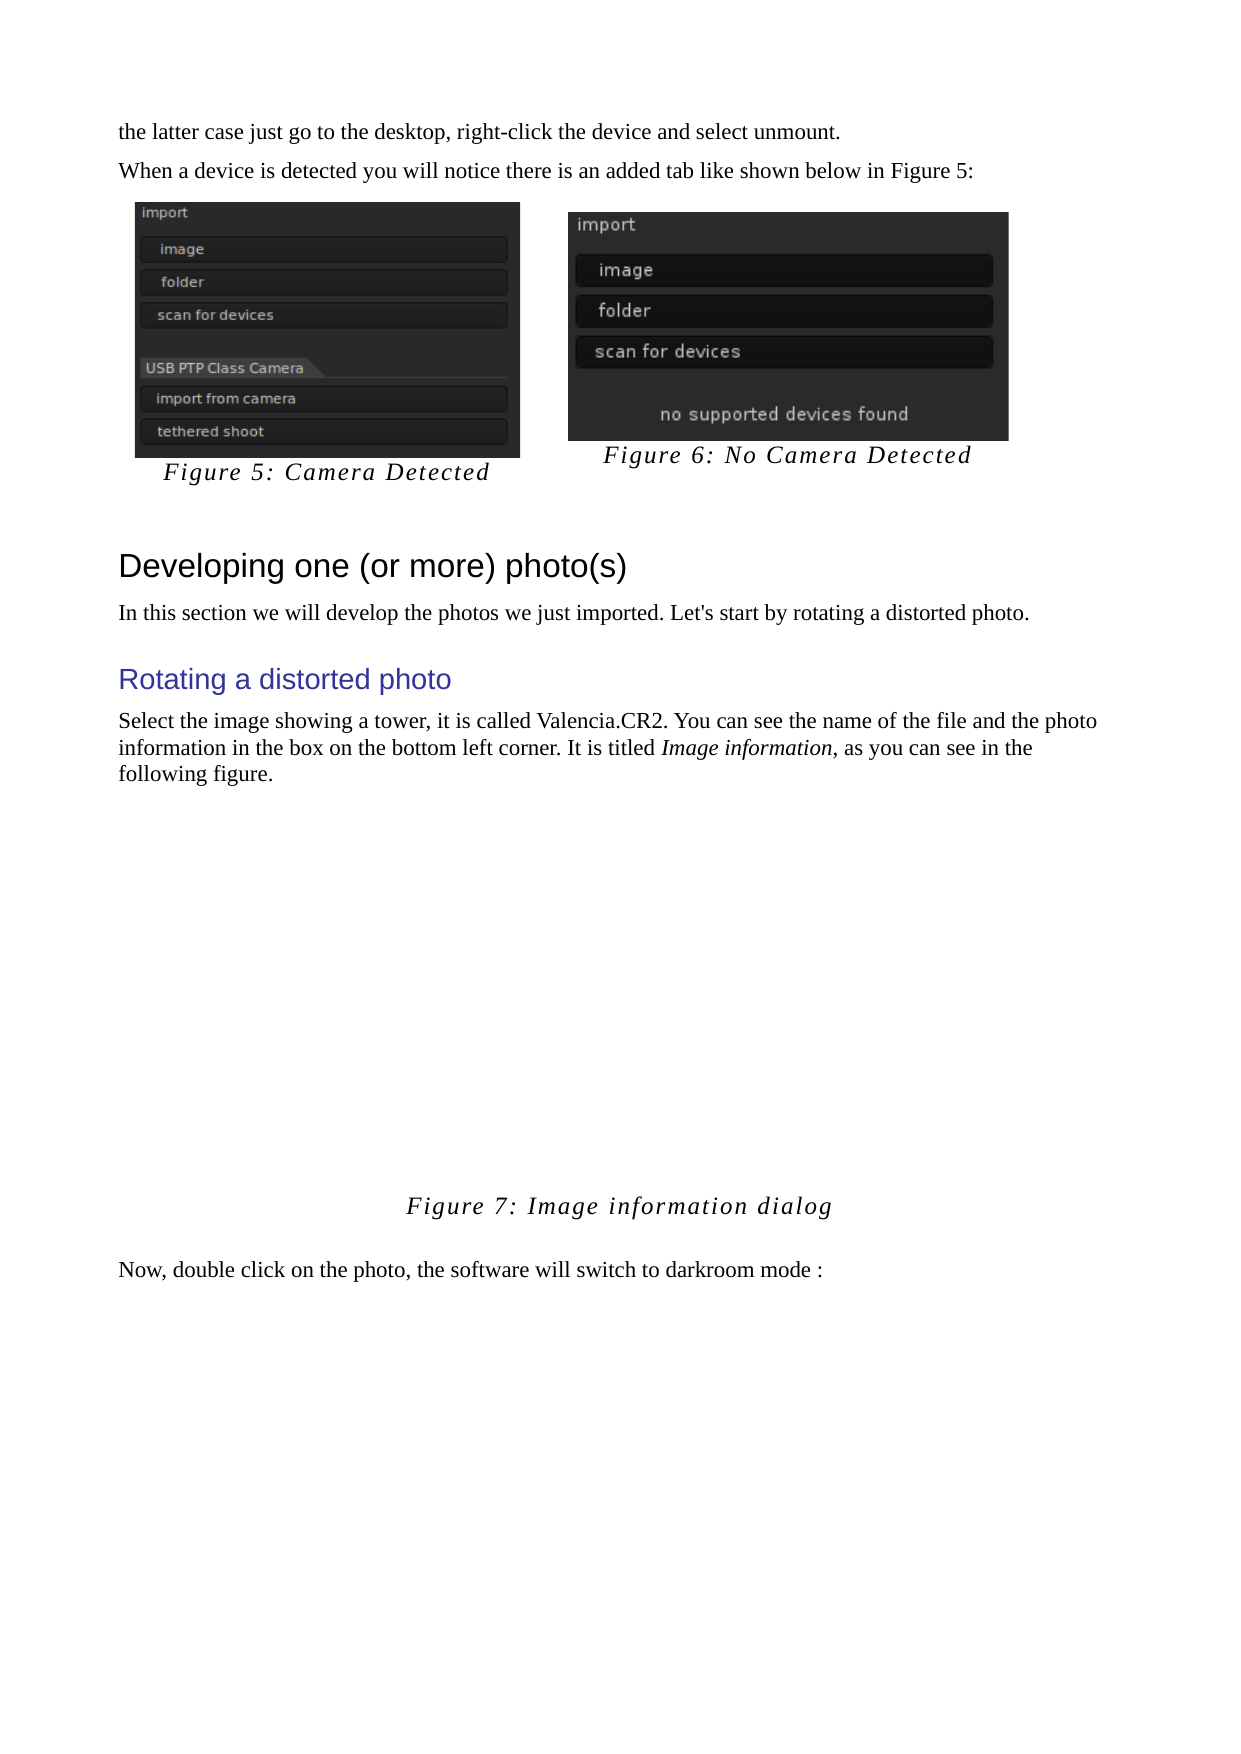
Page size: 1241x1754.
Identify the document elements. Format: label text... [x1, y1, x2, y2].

picture [568, 212, 1009, 441]
text the latter case just go to the desktop, right-click the device and select unmount. [118, 118, 1122, 144]
text In this section we will develop the photos we just imported. Let's start by rotating a distorted photo. [118, 599, 1122, 626]
subtitle Rotating a distorted photo [118, 662, 1122, 695]
text Now, double click on the photo, the software will switch to darkroom mode : [118, 1256, 1122, 1283]
subtitle Developing one (or more) photo(s) [118, 546, 1122, 584]
text Figure 7: Image information dialog [359, 811, 881, 1220]
text Figure 5: Camera Detected [135, 458, 520, 486]
text When a device is detected you will notice there is an added tab like shown below in Figure 5: [118, 157, 1122, 183]
picture [134, 202, 521, 458]
text Select the image showing a tower, it is called Valencia.CR2. You can see the name of the file and the photo information in the box on the bottom left corner. It is titled Image information, as you can see in the following figure. [118, 707, 1122, 786]
text Figure 6: No Camera Detected [568, 441, 1008, 469]
